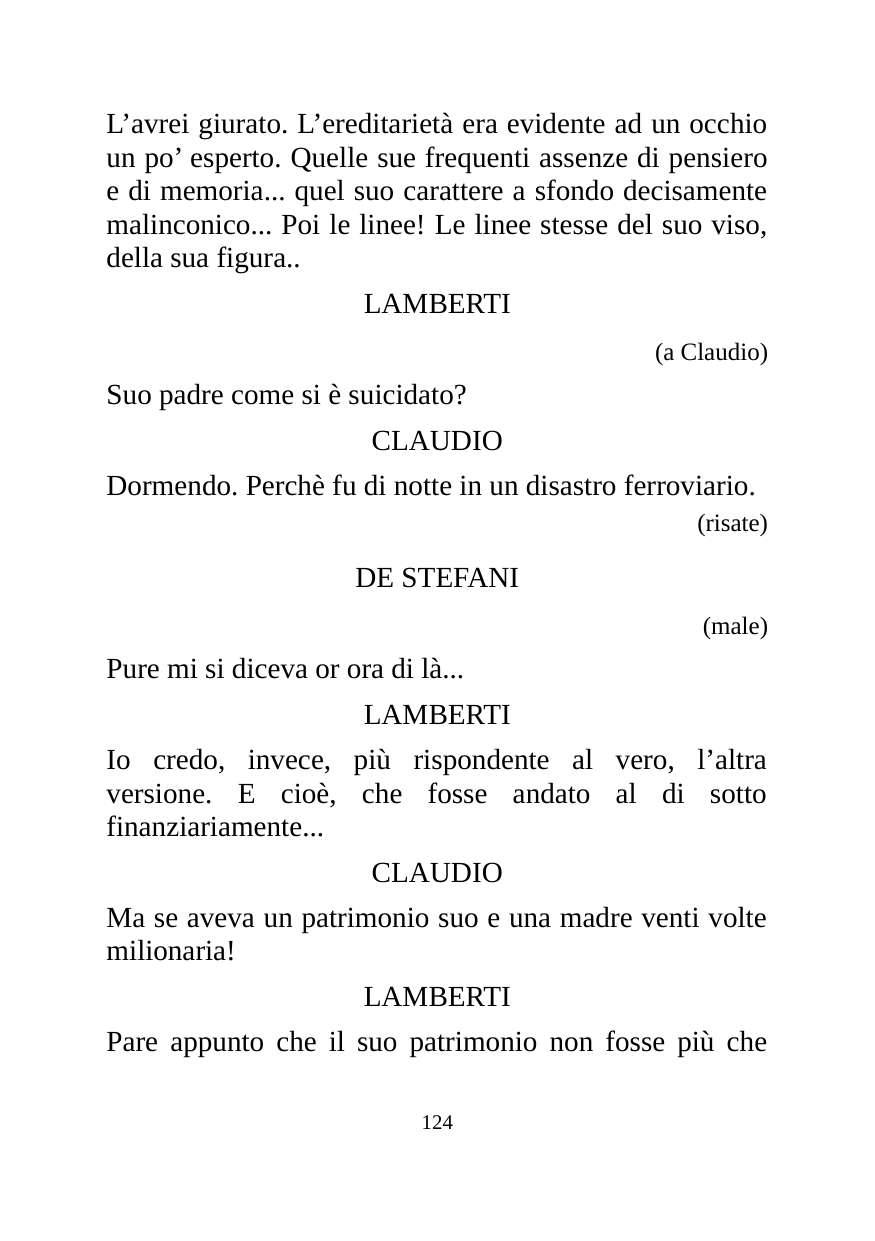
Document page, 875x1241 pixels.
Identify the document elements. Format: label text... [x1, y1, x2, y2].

text DE STEFANI [106, 560, 768, 593]
text (a Claudio) [106, 337, 768, 366]
text (risate) [106, 508, 768, 536]
text Pare appunto che il suo patrimonio non fosse più che [106, 1024, 768, 1058]
text Io credo, invece, più rispondente al vero, l’altra versione. E cioè, che fosse andato al di sotto finanziariamente... [106, 742, 768, 843]
text Suo padre come si è suicidato? [106, 377, 768, 411]
text Pure mi si diceva or ora di là... [106, 652, 768, 685]
text Ma se aveva un patrimonio suo e una madre venti volte milionaria! [106, 900, 768, 967]
text L’avrei giurato. L’ereditarietà era evidente ad un occhio un po’ esperto. Quelle sue frequenti assenze di pensiero e di memoria... quel suo carattere a sfondo decisamente malinconico... Poi le linee! Le linee stesse del suo viso, della sua figura.. [106, 106, 768, 274]
text LAMBERTI [106, 697, 768, 731]
text CLAUDIO [106, 855, 768, 888]
text LAMBERTI [106, 286, 768, 319]
text LAMBERTI [106, 979, 768, 1012]
text (male) [106, 611, 768, 640]
text CLAUDIO [106, 423, 768, 456]
text Dormendo. Perchè fu di notte in un disastro ferroviario. [106, 468, 768, 502]
